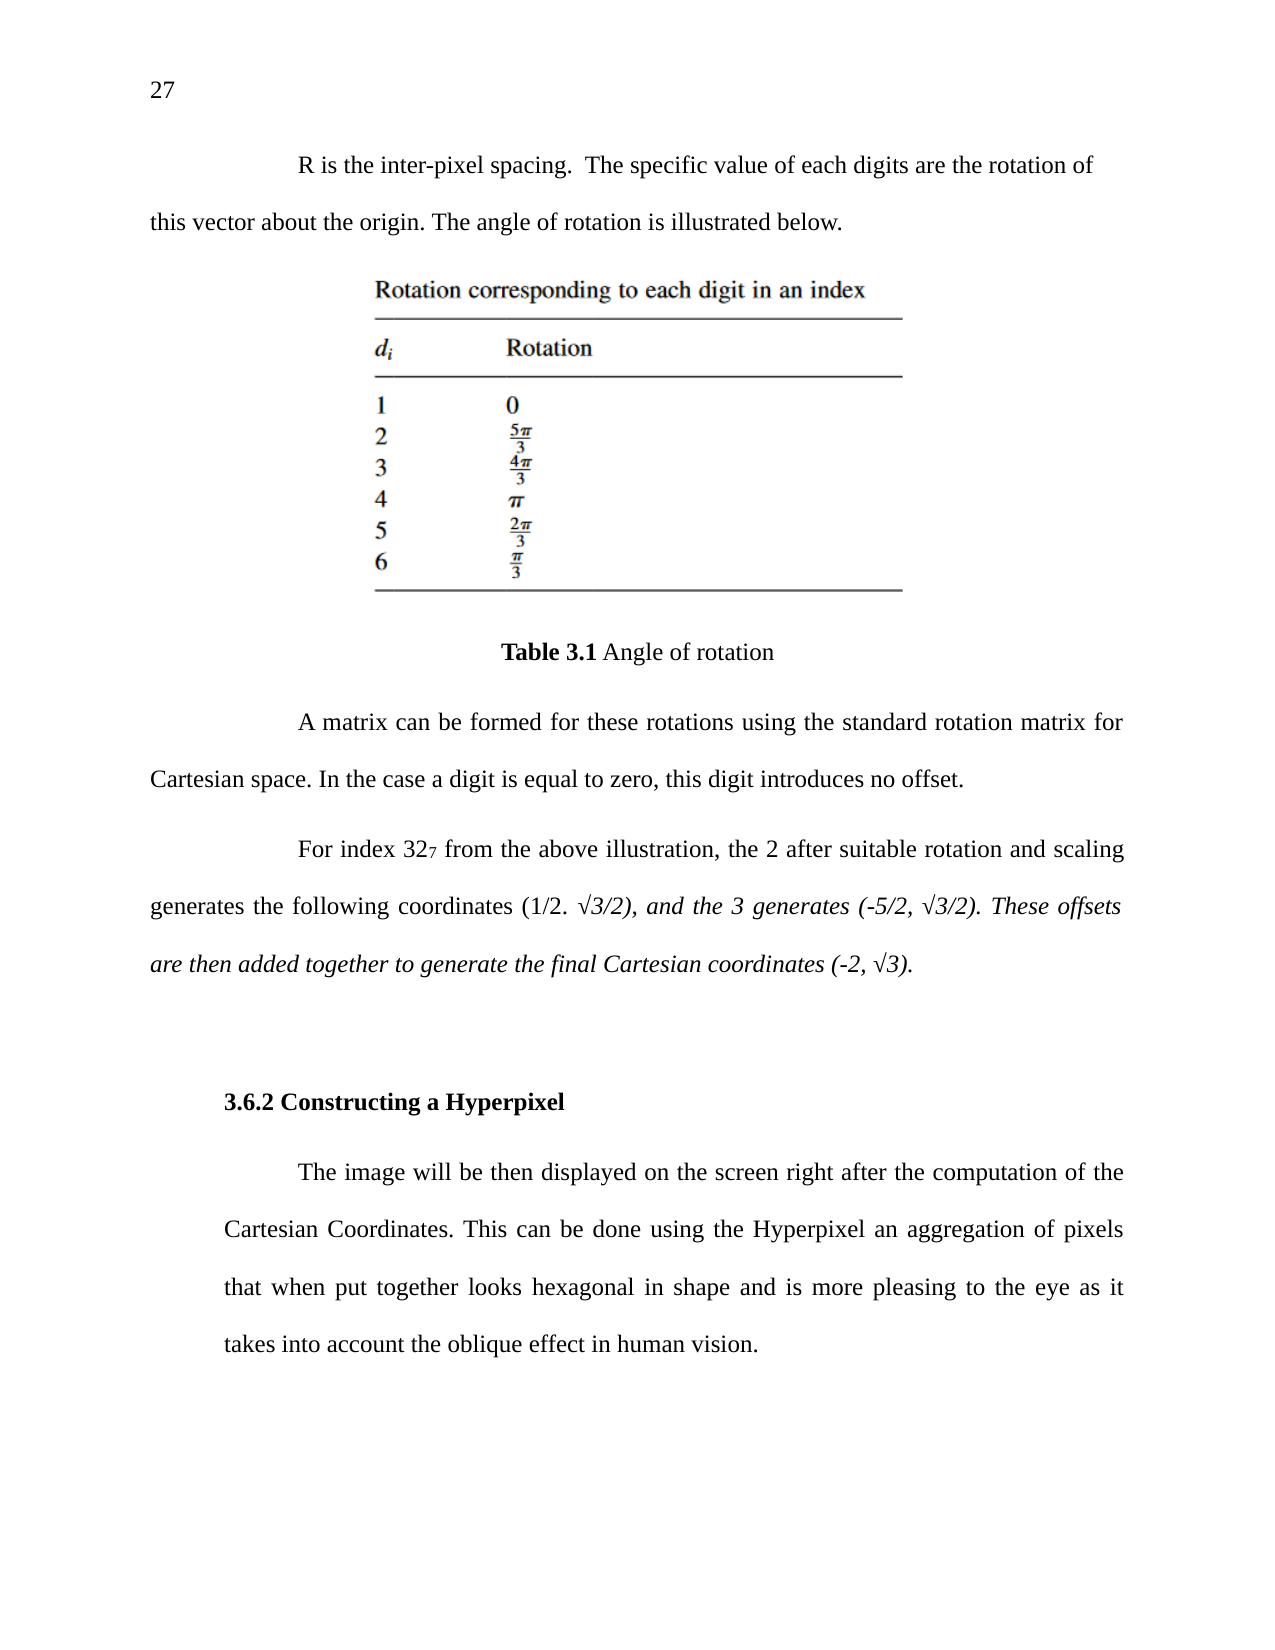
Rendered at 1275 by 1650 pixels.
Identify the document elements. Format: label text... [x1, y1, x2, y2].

text The image will be then displayed on the screen right after the computation of the Cartesian Coordinates. This can be done using the Hyperpixel an aggregation of pixels that when put together looks hexagonal in shape and is more pleasing to the eye as it takes into account the oblique effect in human vision. [224, 1157, 1125, 1358]
text R is the inter-pixel spacing. The specific value of each digits are the rotation of this vector about the origin. The angle of rotation is illustrated below. [150, 150, 1125, 236]
text A matrix can be formed for these rotations using the standard rotation matrix for Cartesian space. In the case a digit is equal to zero, this digit introduces no offset. [150, 707, 1125, 793]
text 3.6.2 Constructing a Hyperpixel [150, 1087, 1125, 1116]
text Table 3.1 Angle of rotation [150, 637, 1125, 666]
text For index 327 from the above illustration, the 2 after suitable rotation and scaling generates the following coordinates (1/2. √3/2), and the 3 generates (-5/2, √3/2). These offsets are then added together to generate the final Cartesian coordinates (-2, √3). [150, 834, 1125, 977]
